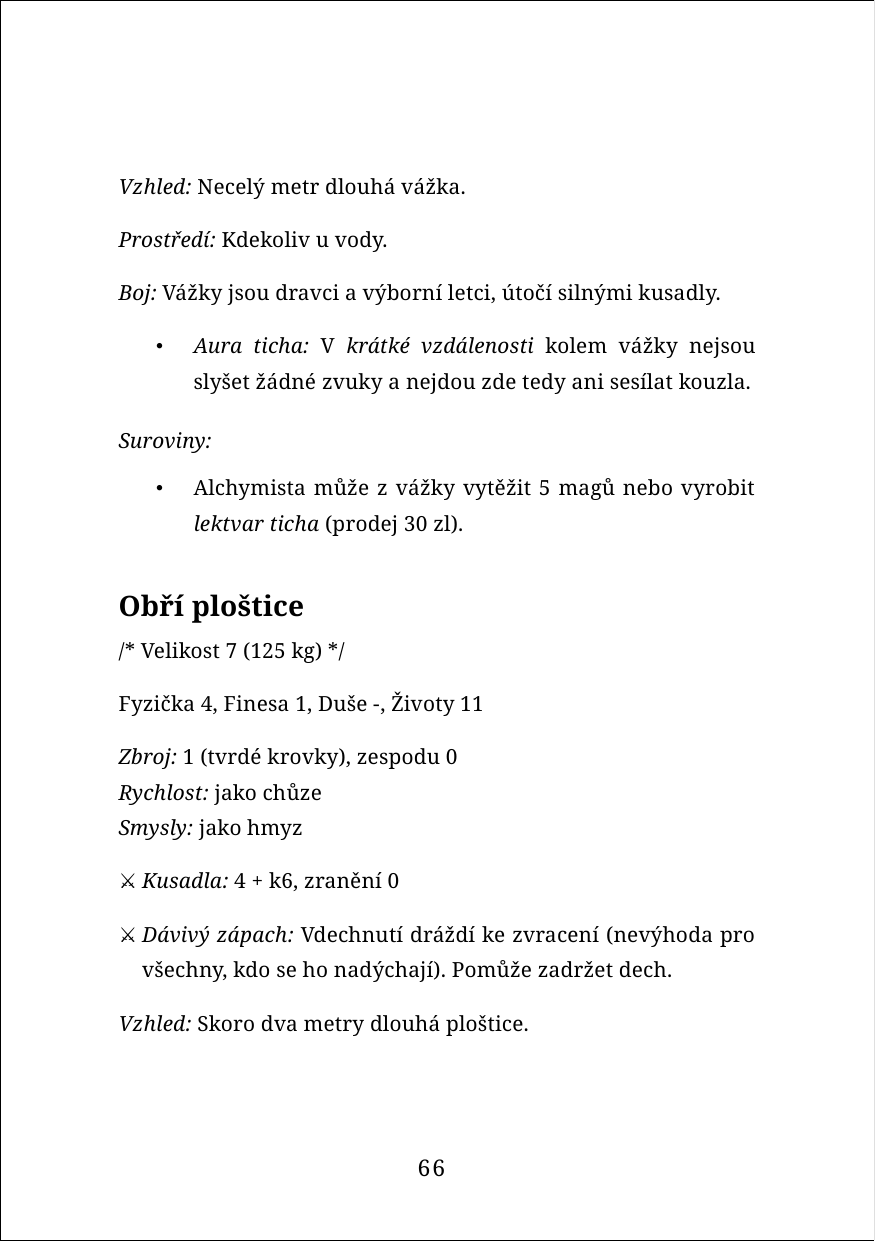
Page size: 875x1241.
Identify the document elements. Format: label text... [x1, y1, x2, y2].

text ⚔ Kusadla: 4 + k6, zranění 0 [118, 867, 756, 895]
text Prostředí: Kdekoliv u vody. [118, 225, 756, 253]
text Zbroj: 1 (tvrdé krovky), zespodu 0 [118, 742, 756, 771]
text Vzhled: Skoro dva metry dlouhá ploštice. [118, 1009, 756, 1037]
text Boj: Vážky jsou dravci a výborní letci, útočí silnými kusadly. [118, 278, 756, 307]
list Alchymista může z vážky vytěžit 5 magů nebo vyrobit lektvar ticha (prodej 30 zl). [156, 473, 756, 537]
list Aura ticha: V krátké vzdálenosti kolem vážky nejsou slyšet žádné zvuky a nejdou zde tedy ani sesílat kouzla. [156, 331, 756, 395]
text ⚔ Dávivý zápach: Vdechnutí dráždí ke zvracení (nevýhoda pro všechny, kdo se ho nadýchají). Pomůže zadržet dech. [118, 920, 756, 984]
text Fyzička 4, Finesa 1, Duše -, Životy 11 [118, 689, 756, 718]
text Rychlost: jako chůze [118, 778, 756, 806]
subtitle Obří ploštice [118, 586, 756, 624]
text Smysly: jako hmyz [118, 813, 756, 842]
text /* Velikost 7 (125 kg) */ [118, 636, 756, 664]
text Suroviny: [118, 426, 756, 454]
text Vzhled: Necelý metr dlouhá vážka. [118, 172, 756, 200]
